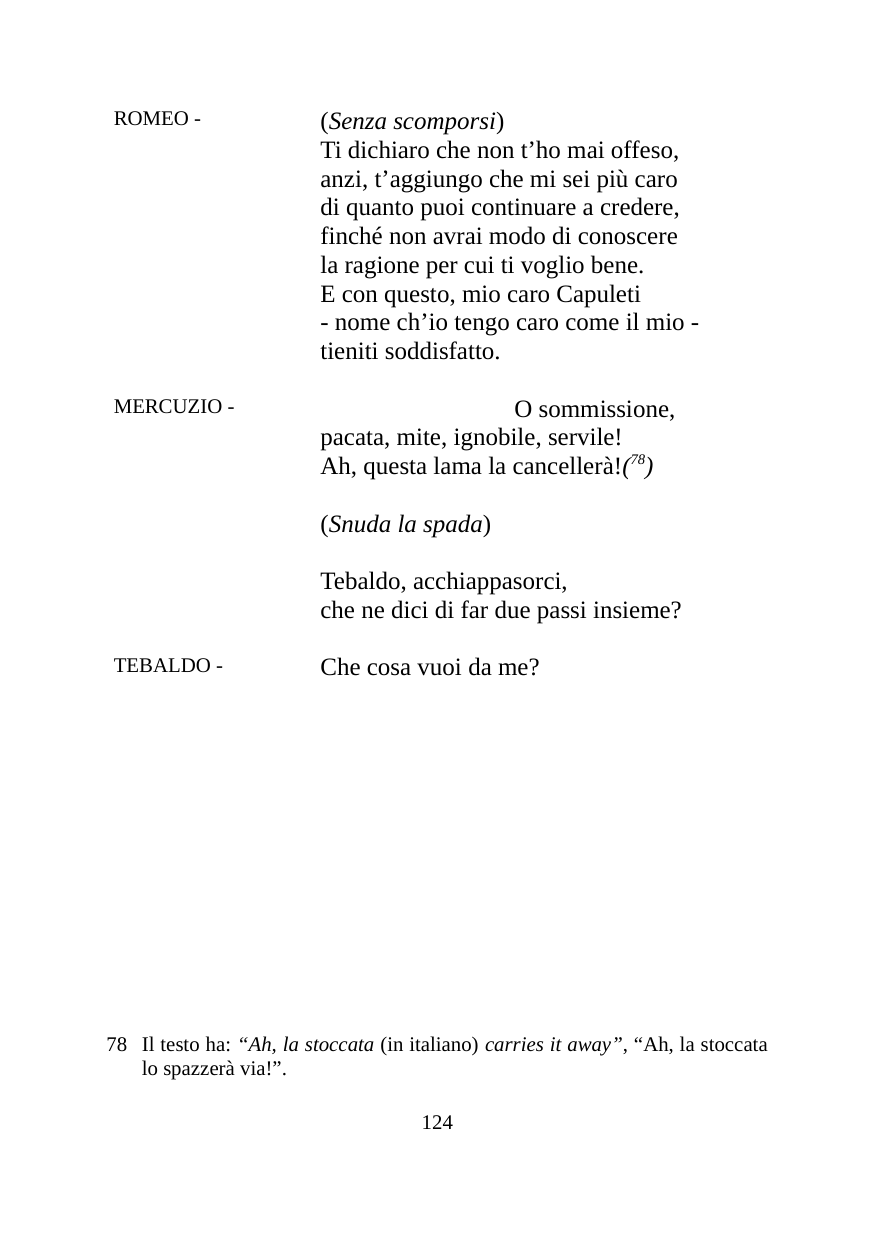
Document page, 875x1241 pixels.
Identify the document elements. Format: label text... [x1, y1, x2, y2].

table_cell (Snuda la spada) [313, 509, 768, 566]
table_cell Che cosa vuoi da me? [313, 653, 768, 710]
table_cell (Senza scomporsi) Ti dichiaro che non t’ho mai offeso, anzi, t’aggiungo che mi sei più caro di quanto puoi continuare a credere, finché non avrai modo di conoscere la ragione per cui ti voglio bene. E con questo, mio caro Capuleti - nome ch’io tengo caro come il mio - tieniti soddisfatto. [313, 106, 768, 394]
table_cell [106, 509, 313, 566]
table_cell Tebaldo, acchiappasorci, che ne dici di far due passi insieme? [313, 566, 768, 652]
table_cell ROMEO - [106, 106, 313, 394]
table_cell [106, 566, 313, 652]
table_cell O sommissione, pacata, mite, ignobile, servile! Ah, questa lama la cancellerà!() [313, 394, 768, 509]
table_cell TEBALDO - [106, 653, 313, 710]
table_cell MERCUZIO - [106, 394, 313, 509]
